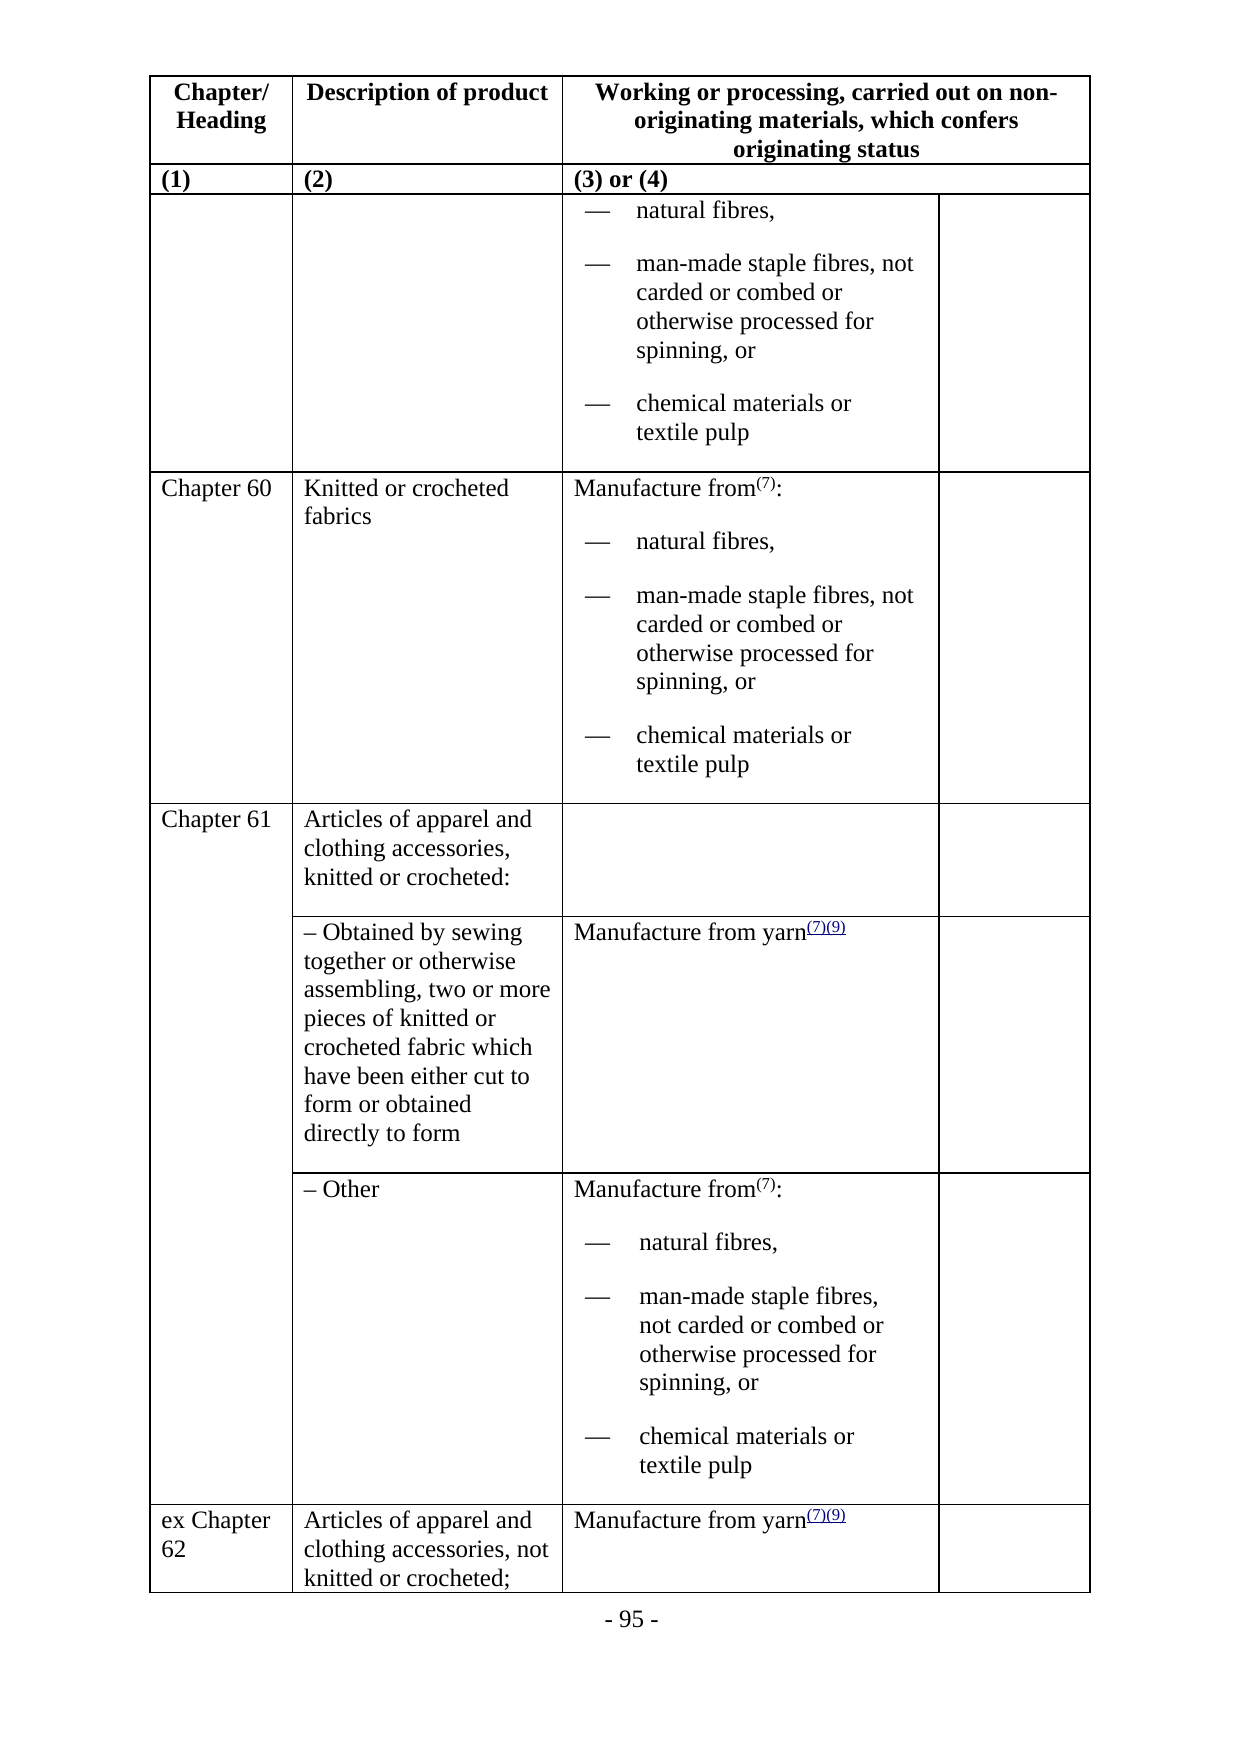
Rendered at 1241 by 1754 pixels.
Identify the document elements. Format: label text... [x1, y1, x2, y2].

table_header — [574, 1228, 628, 1281]
table_cell [940, 195, 1089, 471]
table_cell (2) [293, 165, 562, 193]
table_cell Articles of apparel and clothing accessories, knitted or crocheted: [293, 804, 562, 916]
table_cell (3) or (4) [563, 165, 1089, 193]
table_cell ex Chapter 62 [151, 1505, 292, 1592]
table_header Description of product [293, 77, 562, 163]
table_cell (1) [151, 165, 292, 193]
table_cell natural fibres, [625, 195, 928, 248]
table_cell [940, 1174, 1089, 1504]
table_cell man-made staple fibres, not carded or combed or otherwise processed for spinning, or [625, 580, 928, 720]
table_header Chapter/Heading [151, 77, 292, 163]
table_cell Knitted or crocheted fabrics [293, 473, 562, 803]
table_cell [940, 804, 1089, 916]
table_header — [574, 526, 625, 580]
table_cell Manufacture from yarn(7)(9) [563, 917, 938, 1172]
table_cell — [574, 249, 625, 388]
table_cell chemical materials or textile pulp [628, 1421, 928, 1504]
table_cell [151, 1172, 292, 1504]
table_cell [563, 804, 938, 916]
table_cell — [574, 1281, 628, 1421]
table_cell chemical materials or textile pulp [625, 389, 928, 471]
table_cell [563, 195, 938, 471]
table_cell Manufacture from yarn(7)(9) [563, 1505, 938, 1592]
table_cell — [574, 1421, 628, 1504]
table_cell – Obtained by sewing together or otherwise assembling, two or more pieces of knitted or crocheted fabric which have been either cut to form or obtained directly to form [293, 917, 562, 1172]
table_cell man-made staple fibres, not carded or combed or otherwise processed for spinning, or [628, 1281, 928, 1421]
table_cell Chapter 60 [151, 473, 292, 803]
table_header natural fibres, [628, 1228, 928, 1281]
table_cell – Other [293, 1174, 562, 1504]
table_cell [940, 1505, 1089, 1592]
table_header natural fibres, [625, 526, 928, 580]
table_cell [940, 917, 1089, 1172]
table_header Working or processing, carried out on non-originating materials, which confers originating status [563, 77, 1089, 163]
table_cell Manufacture from(7): [563, 473, 938, 803]
table_cell man-made staple fibres, not carded or combed or otherwise processed for spinning, or [625, 249, 928, 388]
table_cell [293, 195, 562, 471]
table_cell [940, 473, 1089, 803]
table_cell — [574, 389, 625, 471]
table_cell — [574, 195, 625, 248]
table_cell [151, 195, 292, 471]
table_cell Chapter 61 [151, 804, 292, 916]
table_cell — [574, 720, 625, 803]
table_cell — [574, 580, 625, 720]
table_cell [151, 916, 292, 1172]
table_cell Articles of apparel and clothing accessories, not knitted or crocheted; [293, 1505, 562, 1592]
table_cell Manufacture from(7): [563, 1174, 938, 1504]
table_cell chemical materials or textile pulp [625, 720, 928, 803]
